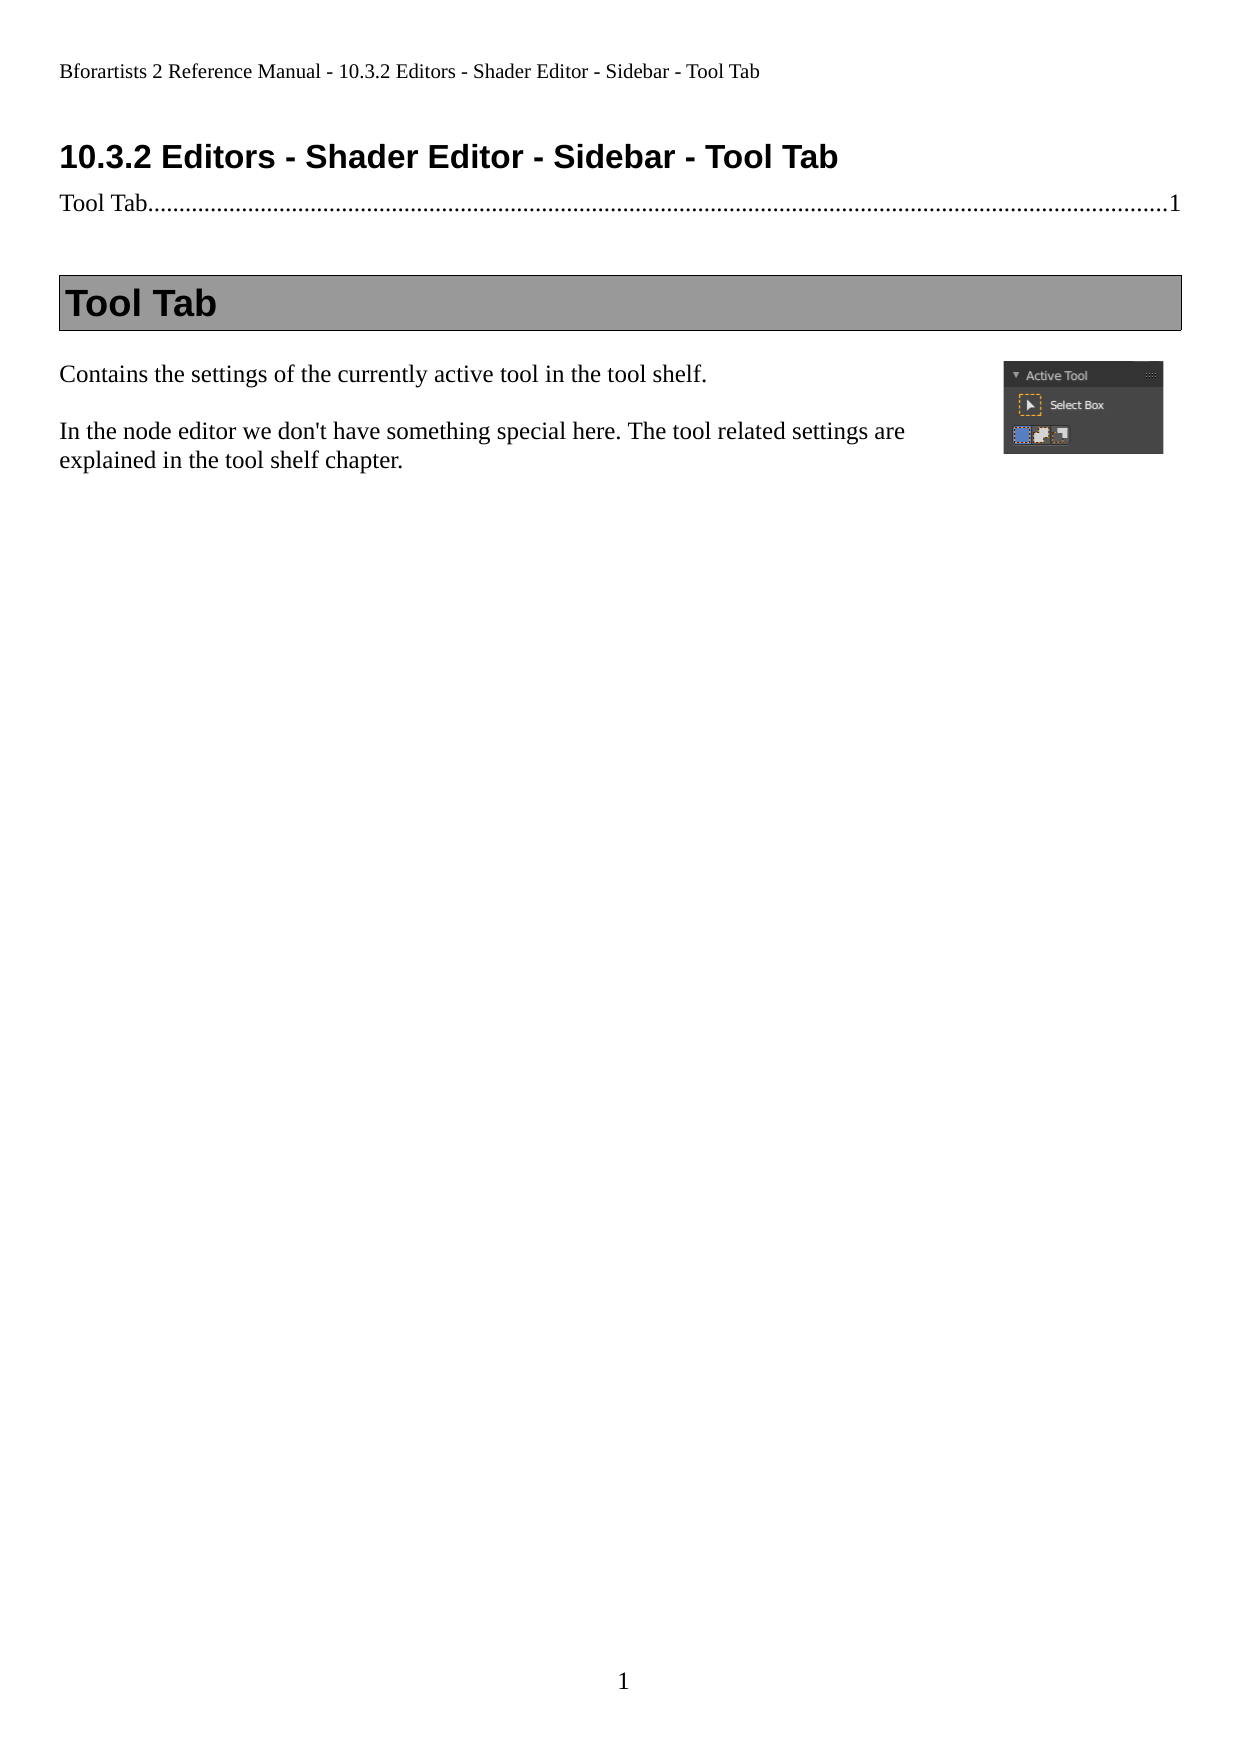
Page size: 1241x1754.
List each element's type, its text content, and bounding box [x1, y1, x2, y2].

picture [1003, 361, 1164, 454]
text Contains the settings of the currently active tool in the tool shelf. [59, 359, 1181, 388]
text Tool Tab 1 [59, 188, 1181, 217]
table_header Tool Tab [60, 276, 1181, 330]
text In the node editor we don't have something special here. The tool related settings are explained in the tool shelf chapter. [59, 416, 1181, 474]
subtitle 10.3.2 Editors - Shader Editor - Sidebar - Tool Tab [59, 138, 1181, 176]
